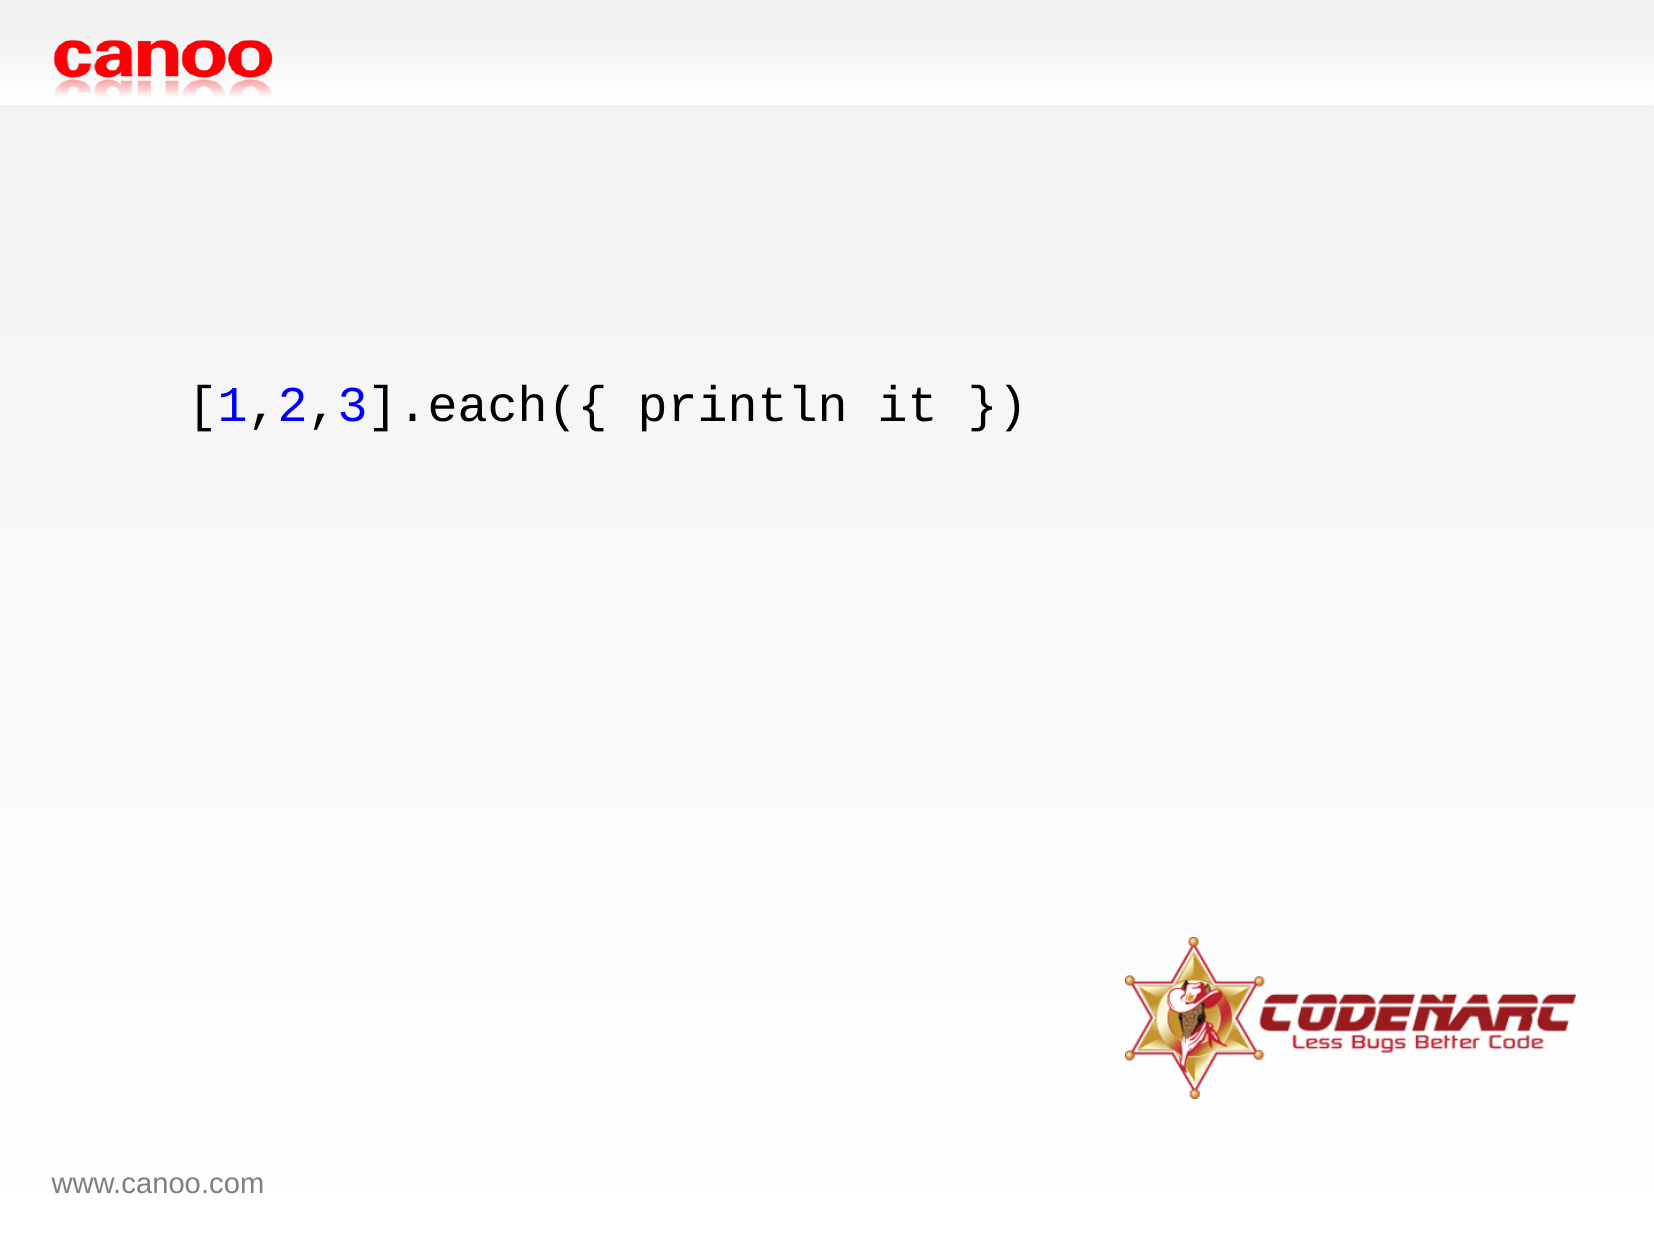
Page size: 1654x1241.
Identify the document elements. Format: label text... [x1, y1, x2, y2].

picture [51, 37, 273, 119]
picture [1125, 937, 1576, 1099]
text_box [1,2,3].each({ println it }) [187, 146, 1609, 1101]
